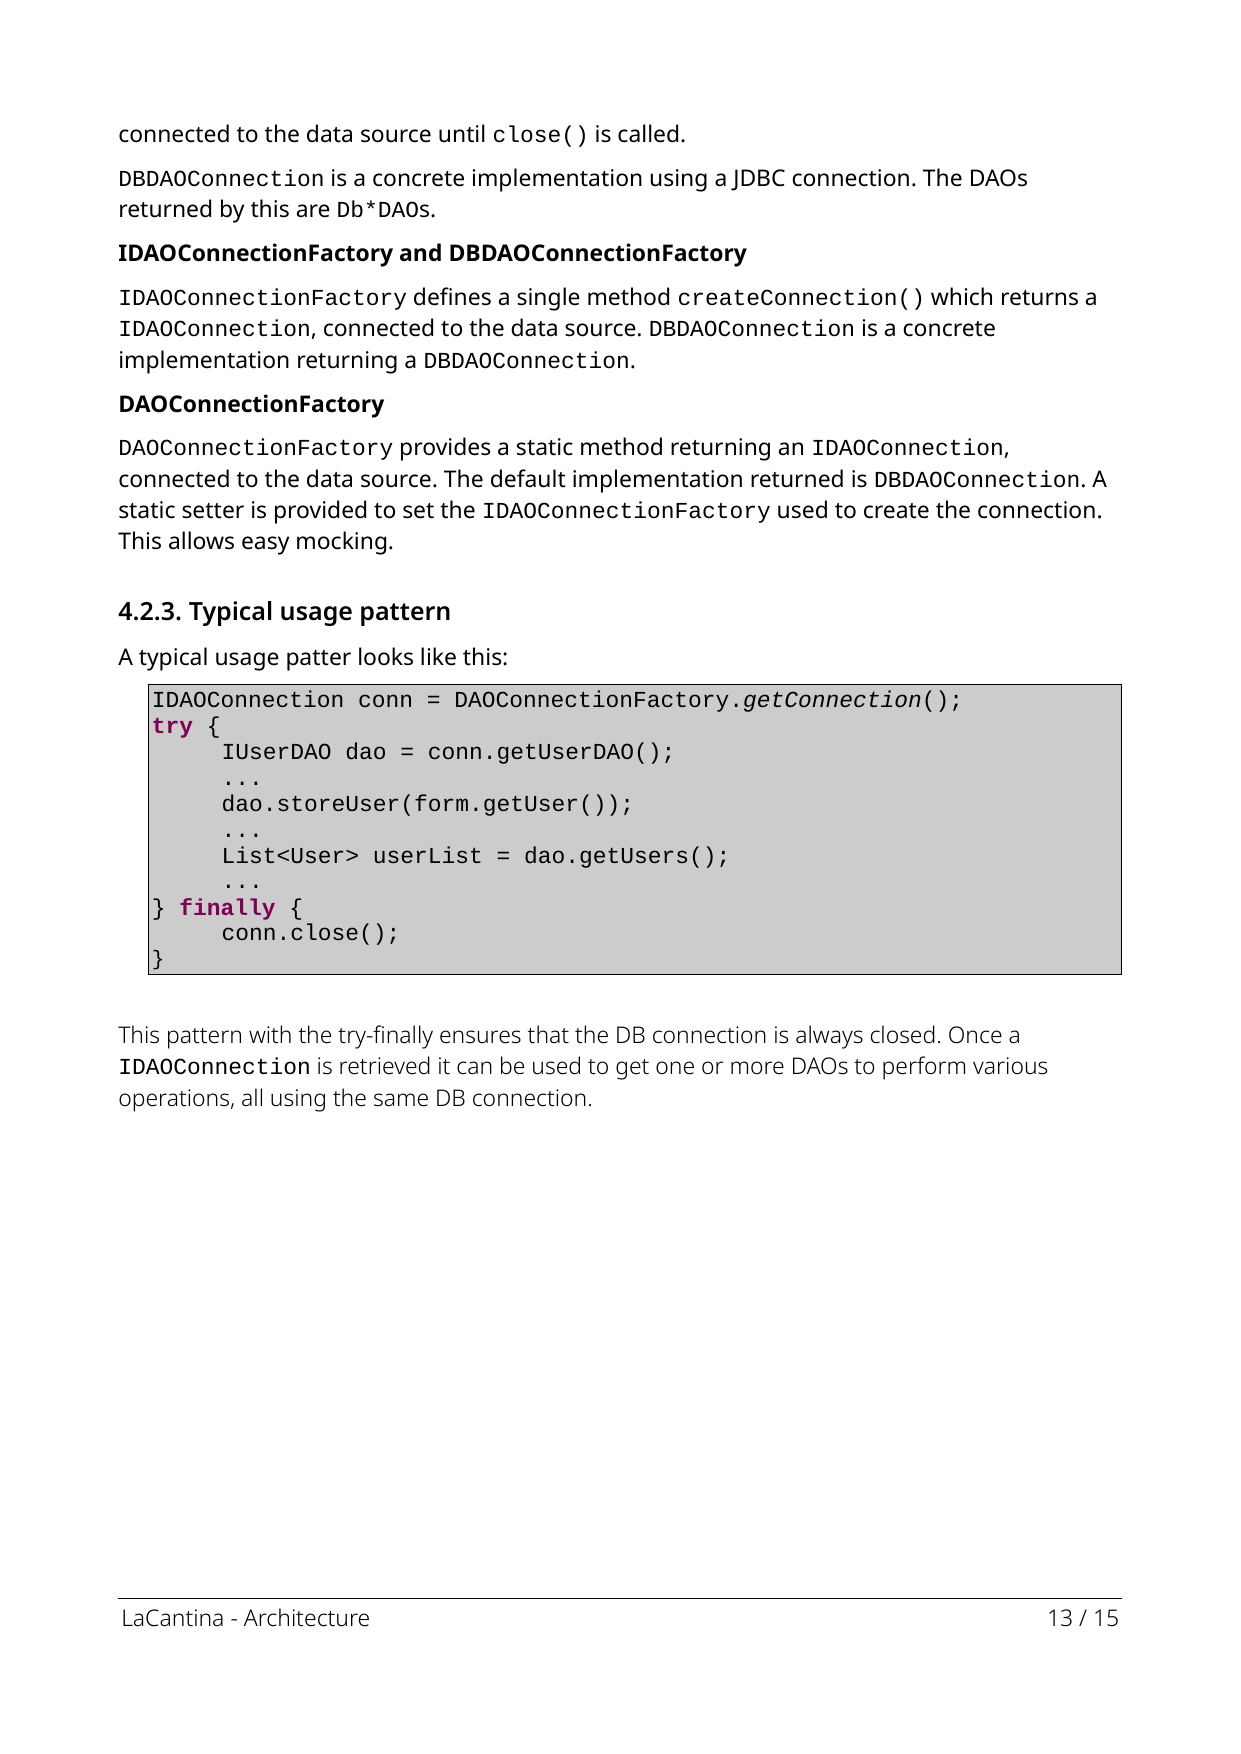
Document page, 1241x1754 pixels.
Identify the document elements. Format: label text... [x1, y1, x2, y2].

text IDAOConnection conn = DAOConnectionFactory.getConnection(); [149, 685, 1121, 710]
text connected to the data source until close() is called. [118, 118, 1122, 149]
text IDAOConnectionFactory and DBDAOConnectionFactory [118, 237, 1122, 268]
text ... [149, 814, 1121, 840]
text ... [149, 866, 1121, 892]
text List<User> userList = dao.getUsers(); [149, 840, 1121, 866]
text IUserDAO dao = conn.getUserDAO(); [149, 736, 1121, 762]
subtitle Typical usage pattern [118, 594, 1122, 628]
text dao.storeUser(form.getUser()); [149, 788, 1121, 814]
text DAOConnectionFactory provides a static method returning an IDAOConnection, connected to the data source. The default implementation returned is DBDAOConnection. A static setter is provided to set the IDAOConnectionFactory used to create the connection. This allows easy mocking. [118, 431, 1122, 557]
text ... [149, 762, 1121, 788]
text } finally { [149, 892, 1121, 918]
text This pattern with the try-finally ensures that the DB connection is always closed. Once a IDAOConnection is retrieved it can be used to get one or more DAOs to perform various operations, all using the same DB connection. [118, 1019, 1122, 1113]
text A typical usage patter looks like this: [118, 641, 1122, 672]
text DAOConnectionFactory [118, 387, 1122, 419]
text } [149, 944, 1121, 974]
text IDAOConnectionFactory defines a single method createConnection() which returns a IDAOConnection, connected to the data source. DBDAOConnection is a concrete implementation returning a DBDAOConnection. [118, 281, 1122, 375]
text conn.close(); [149, 918, 1121, 944]
text try { [149, 710, 1121, 736]
text DBDAOConnection is a concrete implementation using a JDBC connection. The DAOs returned by this are Db*DAOs. [118, 162, 1122, 225]
